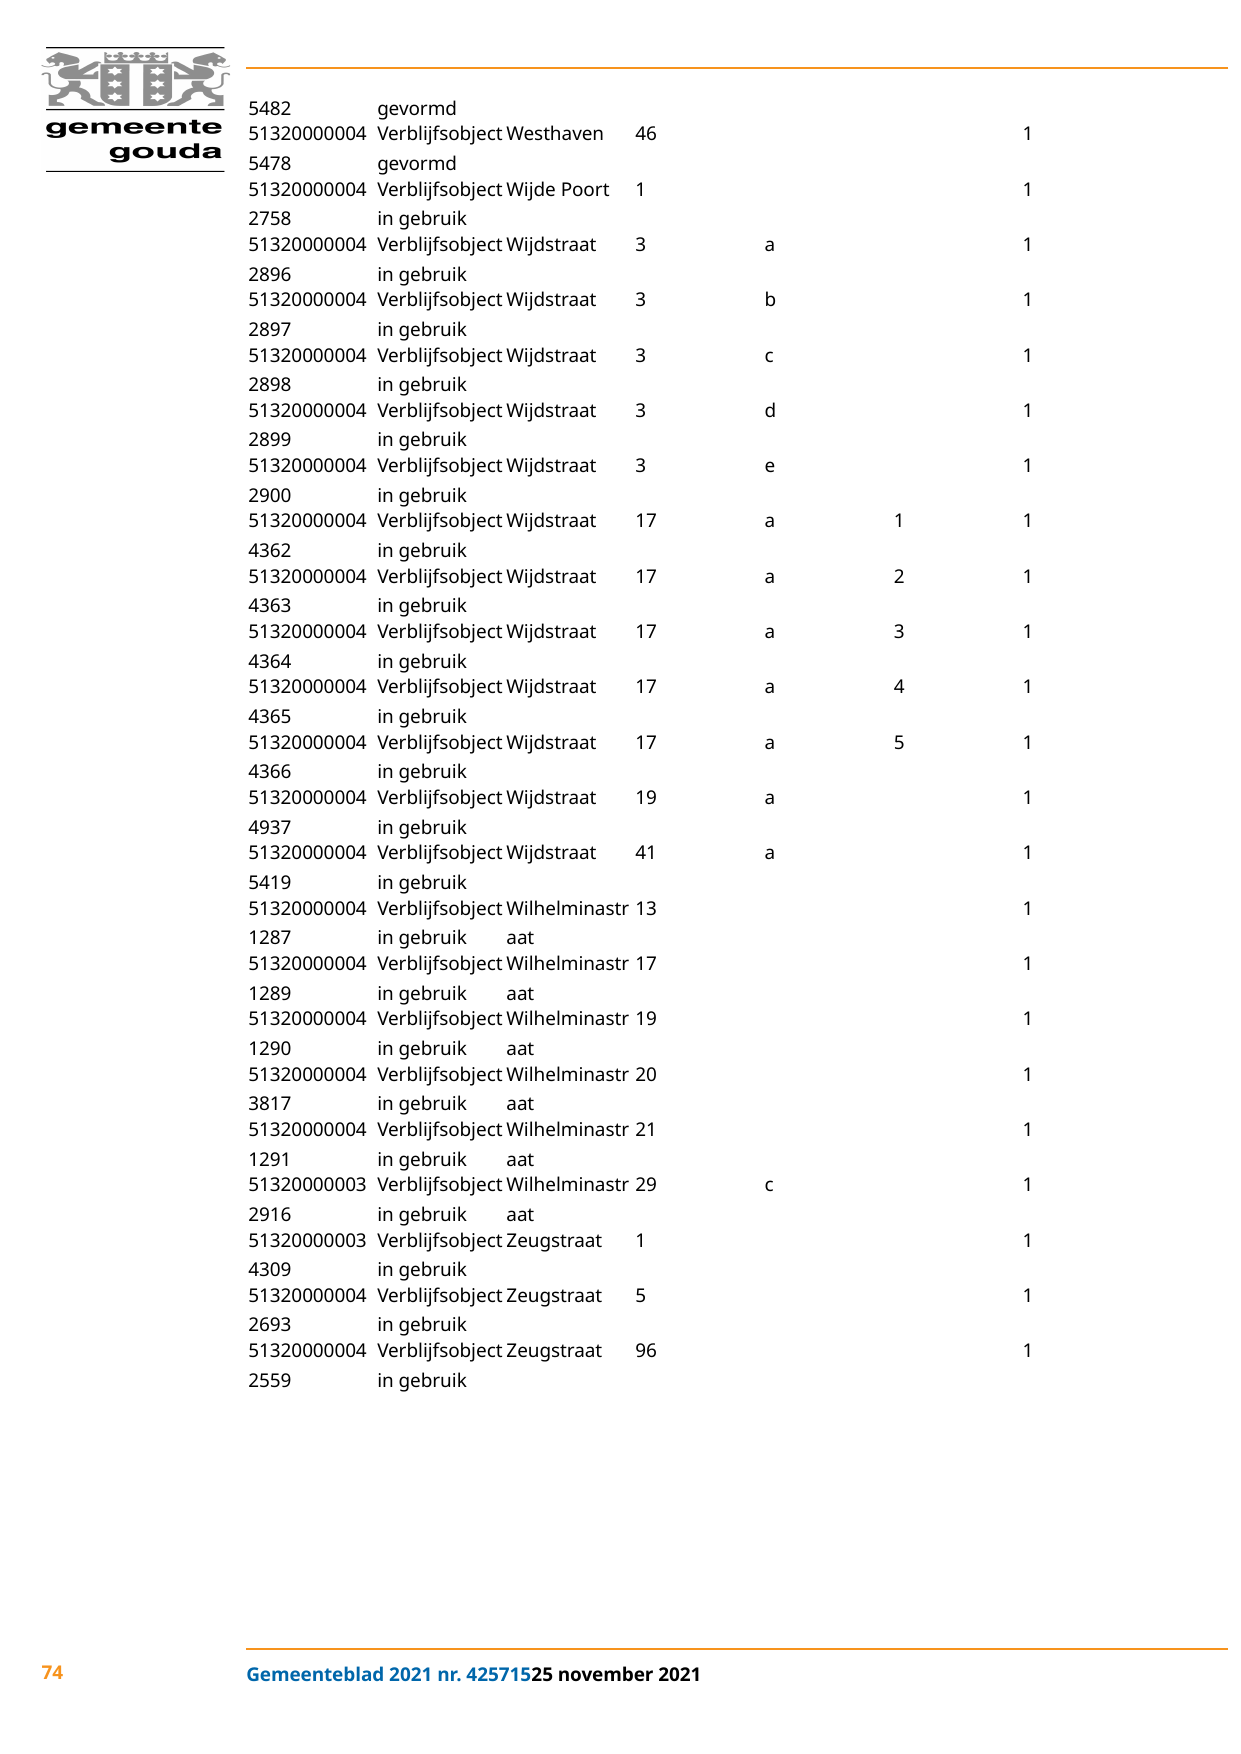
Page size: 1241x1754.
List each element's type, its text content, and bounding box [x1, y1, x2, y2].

table_cell 4 [894, 674, 1022, 729]
table_cell Verblijfsobject in gebruik [377, 840, 506, 895]
table_cell 513200000041289 [248, 950, 377, 1006]
table_cell Verblijfsobject in gebruik [377, 342, 506, 397]
table_cell 513200000042898 [248, 342, 377, 397]
table_cell 5482 [248, 95, 377, 121]
table_cell 1 [1023, 231, 1152, 286]
table_cell Verblijfsobject in gebruik [377, 563, 506, 618]
table_cell Wilhelminastraat [506, 1116, 635, 1171]
table_cell [764, 95, 893, 121]
table_cell Verblijfsobject in gebruik [377, 453, 506, 508]
table_cell Wijdstraat [506, 286, 635, 342]
table_cell 513200000042559 [248, 1338, 377, 1393]
table_cell 513200000044363 [248, 563, 377, 618]
table_cell [894, 1282, 1022, 1337]
table_cell [894, 342, 1022, 397]
table_cell a [764, 508, 893, 563]
table_cell 1 [1023, 563, 1152, 618]
table_cell [894, 950, 1022, 1006]
table_cell 21 [635, 1116, 764, 1171]
table_cell 513200000041291 [248, 1116, 377, 1171]
table_cell 17 [635, 508, 764, 563]
table_cell 1 [1023, 674, 1152, 729]
table_cell 3 [635, 231, 764, 286]
table_cell 513200000044366 [248, 729, 377, 784]
table_cell [894, 286, 1022, 342]
table_cell Verblijfsobject in gebruik [377, 176, 506, 231]
table_cell [894, 397, 1022, 452]
table_cell c [764, 342, 893, 397]
table_cell 17 [635, 563, 764, 618]
table_cell 1 [1023, 618, 1152, 674]
table_cell Zeugstraat [506, 1282, 635, 1337]
table_cell [635, 95, 764, 121]
table_cell 3 [635, 397, 764, 452]
table_cell 41 [635, 840, 764, 895]
table_cell 1 [1023, 1006, 1152, 1061]
table_cell Wijdstraat [506, 453, 635, 508]
table_cell Verblijfsobject in gebruik [377, 784, 506, 839]
table_cell Wijdstraat [506, 618, 635, 674]
table_cell [894, 1006, 1022, 1061]
table_cell 513200000041287 [248, 895, 377, 950]
table_cell 1 [1023, 1227, 1152, 1282]
table_cell Wijdstraat [506, 563, 635, 618]
table_cell Verblijfsobject in gebruik [377, 729, 506, 784]
table_cell [764, 176, 893, 231]
table_cell 17 [635, 729, 764, 784]
table_cell 1 [1023, 397, 1152, 452]
table_cell 513200000042897 [248, 286, 377, 342]
table_cell c [764, 1171, 893, 1227]
table_cell Zeugstraat [506, 1338, 635, 1393]
table_cell 1 [1023, 895, 1152, 950]
table_cell 20 [635, 1061, 764, 1116]
table_cell Verblijfsobject in gebruik [377, 508, 506, 563]
table_cell b [764, 286, 893, 342]
table_cell [764, 1282, 893, 1337]
table_cell 1 [635, 1227, 764, 1282]
table_cell Verblijfsobject in gebruik [377, 1282, 506, 1337]
table_cell 3 [894, 618, 1022, 674]
table_cell 13 [635, 895, 764, 950]
table_cell 17 [635, 950, 764, 1006]
table_cell [894, 176, 1022, 231]
table_cell [894, 895, 1022, 950]
table_cell Verblijfsobject in gebruik [377, 1116, 506, 1171]
table_cell [894, 95, 1022, 121]
table_cell 1 [1023, 1282, 1152, 1337]
picture [41, 47, 231, 172]
table_cell Wijdstraat [506, 784, 635, 839]
table_cell Wijdstraat [506, 342, 635, 397]
table_cell Verblijfsobject in gebruik [377, 618, 506, 674]
table_cell Wijde Poort [506, 176, 635, 231]
table_cell 1 [1023, 508, 1152, 563]
table_cell Wilhelminastraat [506, 895, 635, 950]
table_cell 513200000042758 [248, 176, 377, 231]
table_cell Westhaven [506, 121, 635, 176]
table_cell [1023, 95, 1152, 121]
table_cell a [764, 784, 893, 839]
table_cell 19 [635, 784, 764, 839]
table_cell Wijdstraat [506, 231, 635, 286]
table_cell 513200000041290 [248, 1006, 377, 1061]
table_cell [506, 95, 635, 121]
table_cell [764, 1116, 893, 1171]
table_cell Wilhelminastraat [506, 1061, 635, 1116]
table_cell Wijdstraat [506, 508, 635, 563]
table_cell 3 [635, 342, 764, 397]
table_cell [894, 784, 1022, 839]
table_cell [894, 121, 1022, 176]
table_cell Verblijfsobject in gebruik [377, 286, 506, 342]
table_cell Verblijfsobject in gebruik [377, 1171, 506, 1227]
table_cell 513200000044362 [248, 508, 377, 563]
table_cell Verblijfsobject in gebruik [377, 1006, 506, 1061]
table_cell 513200000045419 [248, 840, 377, 895]
table_cell a [764, 674, 893, 729]
table_cell 513200000045478 [248, 121, 377, 176]
table_cell e [764, 453, 893, 508]
table_cell 513200000044937 [248, 784, 377, 839]
table_cell Zeugstraat [506, 1227, 635, 1282]
table_cell a [764, 563, 893, 618]
table_cell [764, 121, 893, 176]
table_cell 5 [894, 729, 1022, 784]
table_cell 1 [1023, 729, 1152, 784]
table_cell 19 [635, 1006, 764, 1061]
table_cell [894, 1171, 1022, 1227]
table_cell 5 [635, 1282, 764, 1337]
table_cell 3 [635, 453, 764, 508]
table_cell 2 [894, 563, 1022, 618]
table_cell Verblijfsobject in gebruik [377, 1227, 506, 1282]
table_cell Wijdstraat [506, 840, 635, 895]
table_cell 1 [1023, 840, 1152, 895]
table_cell 1 [1023, 121, 1152, 176]
table_cell 513200000042693 [248, 1282, 377, 1337]
table_cell Verblijfsobject gevormd [377, 121, 506, 176]
table_cell a [764, 840, 893, 895]
table_cell [894, 231, 1022, 286]
table_cell Verblijfsobject in gebruik [377, 950, 506, 1006]
table_cell Verblijfsobject in gebruik [377, 895, 506, 950]
table_cell 1 [1023, 1061, 1152, 1116]
table_cell 96 [635, 1338, 764, 1393]
table_cell 513200000034309 [248, 1227, 377, 1282]
table_cell 1 [635, 176, 764, 231]
table_cell 1 [1023, 342, 1152, 397]
table_cell Wilhelminastraat [506, 1006, 635, 1061]
table_cell 3 [635, 286, 764, 342]
table_cell 513200000044364 [248, 618, 377, 674]
table_cell Wilhelminastraat [506, 1171, 635, 1227]
table_cell Wijdstraat [506, 397, 635, 452]
table_cell Wilhelminastraat [506, 950, 635, 1006]
table_cell [764, 950, 893, 1006]
table_cell 17 [635, 618, 764, 674]
table_cell [894, 840, 1022, 895]
table_cell 1 [1023, 784, 1152, 839]
table_cell 513200000044365 [248, 674, 377, 729]
table_cell 46 [635, 121, 764, 176]
table_cell [894, 453, 1022, 508]
table_cell Wijdstraat [506, 674, 635, 729]
table_cell a [764, 618, 893, 674]
table_cell 1 [1023, 286, 1152, 342]
table_cell [764, 1006, 893, 1061]
table_cell 1 [1023, 1338, 1152, 1393]
table_cell Wijdstraat [506, 729, 635, 784]
table_cell [764, 1227, 893, 1282]
table_cell 1 [894, 508, 1022, 563]
table_cell 513200000032916 [248, 1171, 377, 1227]
table_cell Verblijfsobject in gebruik [377, 674, 506, 729]
table_cell 513200000042900 [248, 453, 377, 508]
table_cell Verblijfsobject in gebruik [377, 397, 506, 452]
table_cell 1 [1023, 1116, 1152, 1171]
table_cell Verblijfsobject in gebruik [377, 1061, 506, 1116]
table_cell [894, 1061, 1022, 1116]
table_cell a [764, 231, 893, 286]
table_cell [894, 1227, 1022, 1282]
table_cell [764, 1338, 893, 1393]
table_cell 1 [1023, 950, 1152, 1006]
table_cell Verblijfsobject in gebruik [377, 231, 506, 286]
table_cell 513200000042896 [248, 231, 377, 286]
table_cell gevormd [377, 95, 506, 121]
table_cell Verblijfsobject in gebruik [377, 1338, 506, 1393]
table_cell 1 [1023, 176, 1152, 231]
table_cell [764, 1061, 893, 1116]
table_cell 1 [1023, 453, 1152, 508]
table_cell 513200000043817 [248, 1061, 377, 1116]
table_cell 29 [635, 1171, 764, 1227]
table_cell d [764, 397, 893, 452]
table_cell [894, 1116, 1022, 1171]
table_cell 17 [635, 674, 764, 729]
table_cell a [764, 729, 893, 784]
table_cell 513200000042899 [248, 397, 377, 452]
table_cell [764, 895, 893, 950]
table_cell 1 [1023, 1171, 1152, 1227]
table_cell [894, 1338, 1022, 1393]
